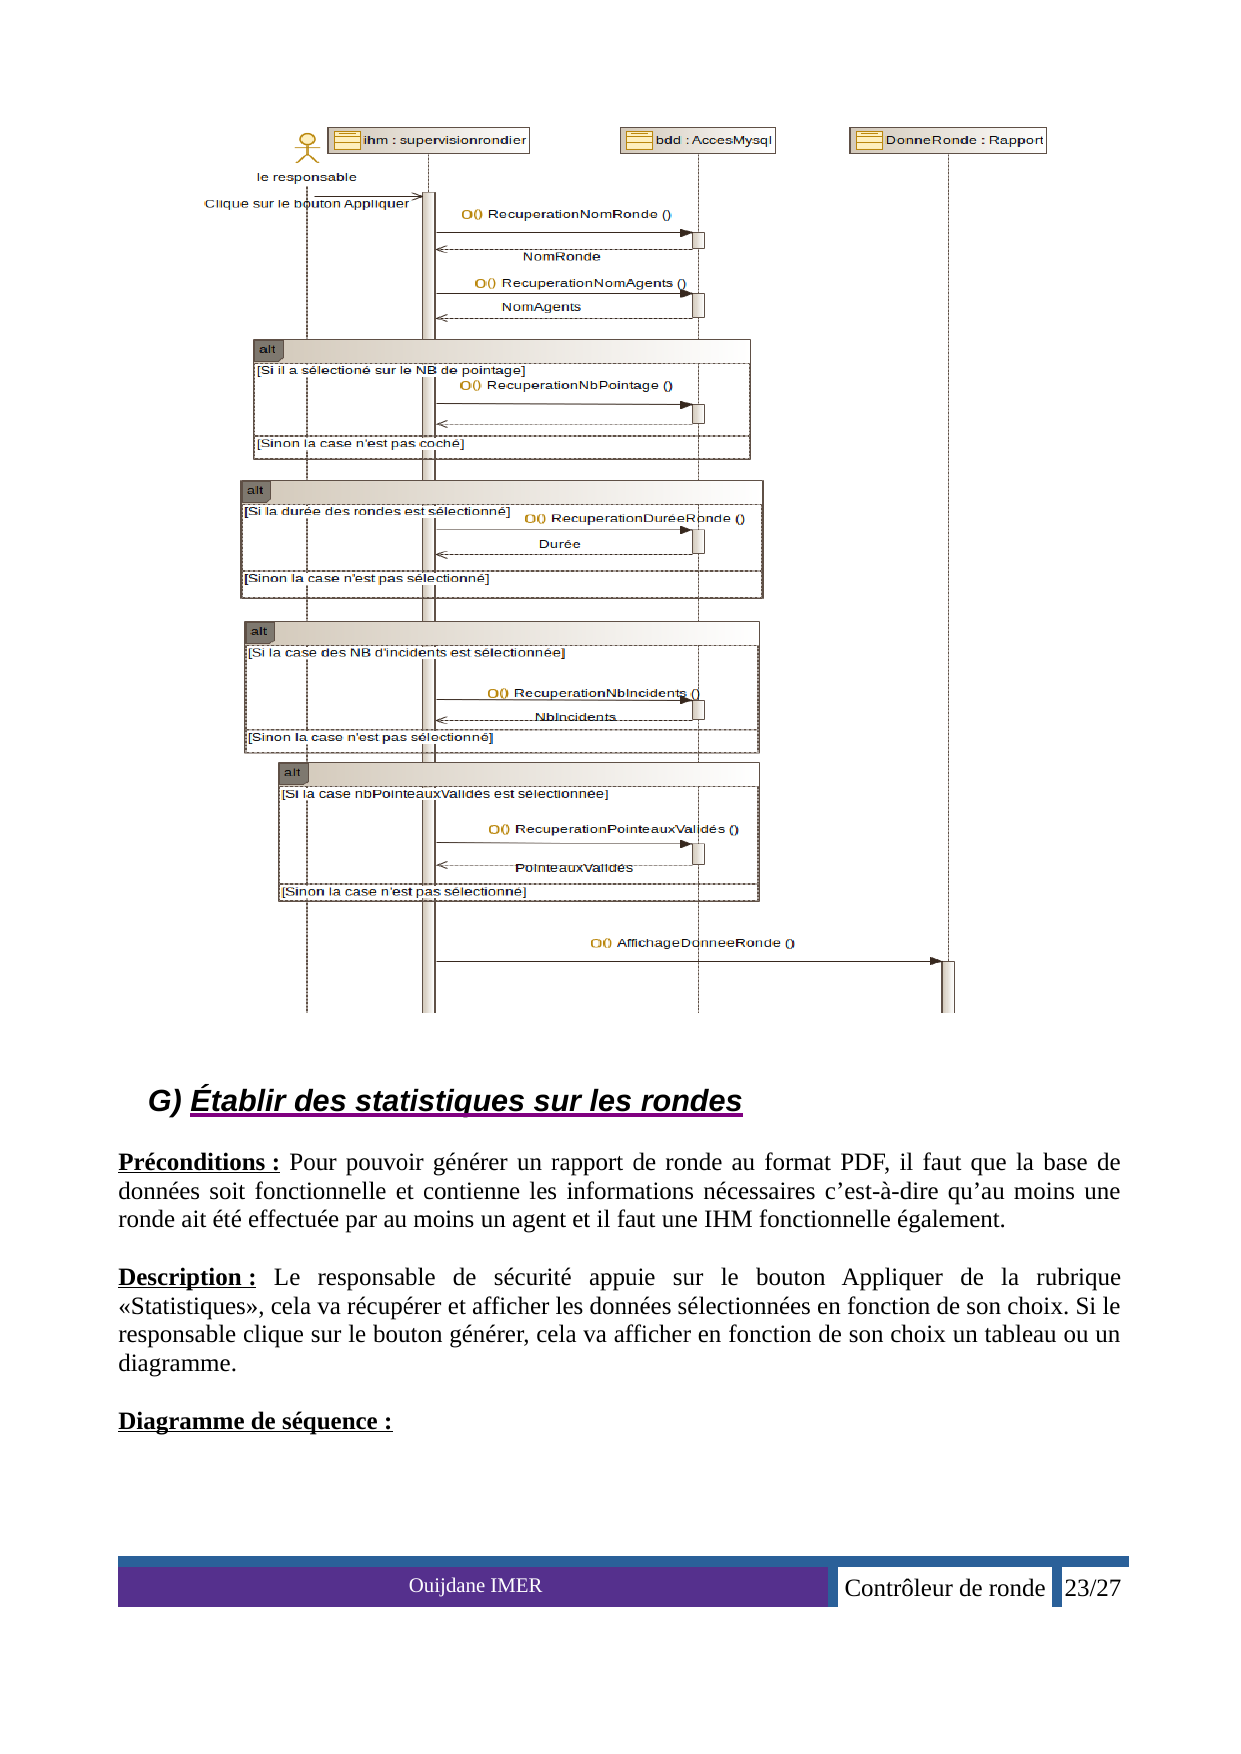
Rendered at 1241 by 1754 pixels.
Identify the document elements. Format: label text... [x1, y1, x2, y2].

picture [180, 118, 1060, 1013]
text Diagramme de séquence : [118, 1406, 1122, 1434]
text Préconditions : Pour pouvoir générer un rapport de ronde au format PDF, il faut que la base de données soit fonctionnelle et contienne les informations nécessaires c’est-à-dire qu’au moins une ronde ait été effectuée par au moins un agent et il faut une IHM fonctionnelle également. [118, 1147, 1122, 1233]
text Description : Le responsable de sécurité appuie sur le bouton Appliquer de la rubrique «Statistiques», cela va récupérer et afficher les données sélectionnées en fonction de son choix. Si le responsable clique sur le bouton générer, cela va afficher en fonction de son choix un tableau ou un diagramme. [118, 1262, 1122, 1377]
subtitle Établir des statistiques sur les rondes [118, 1083, 1122, 1118]
